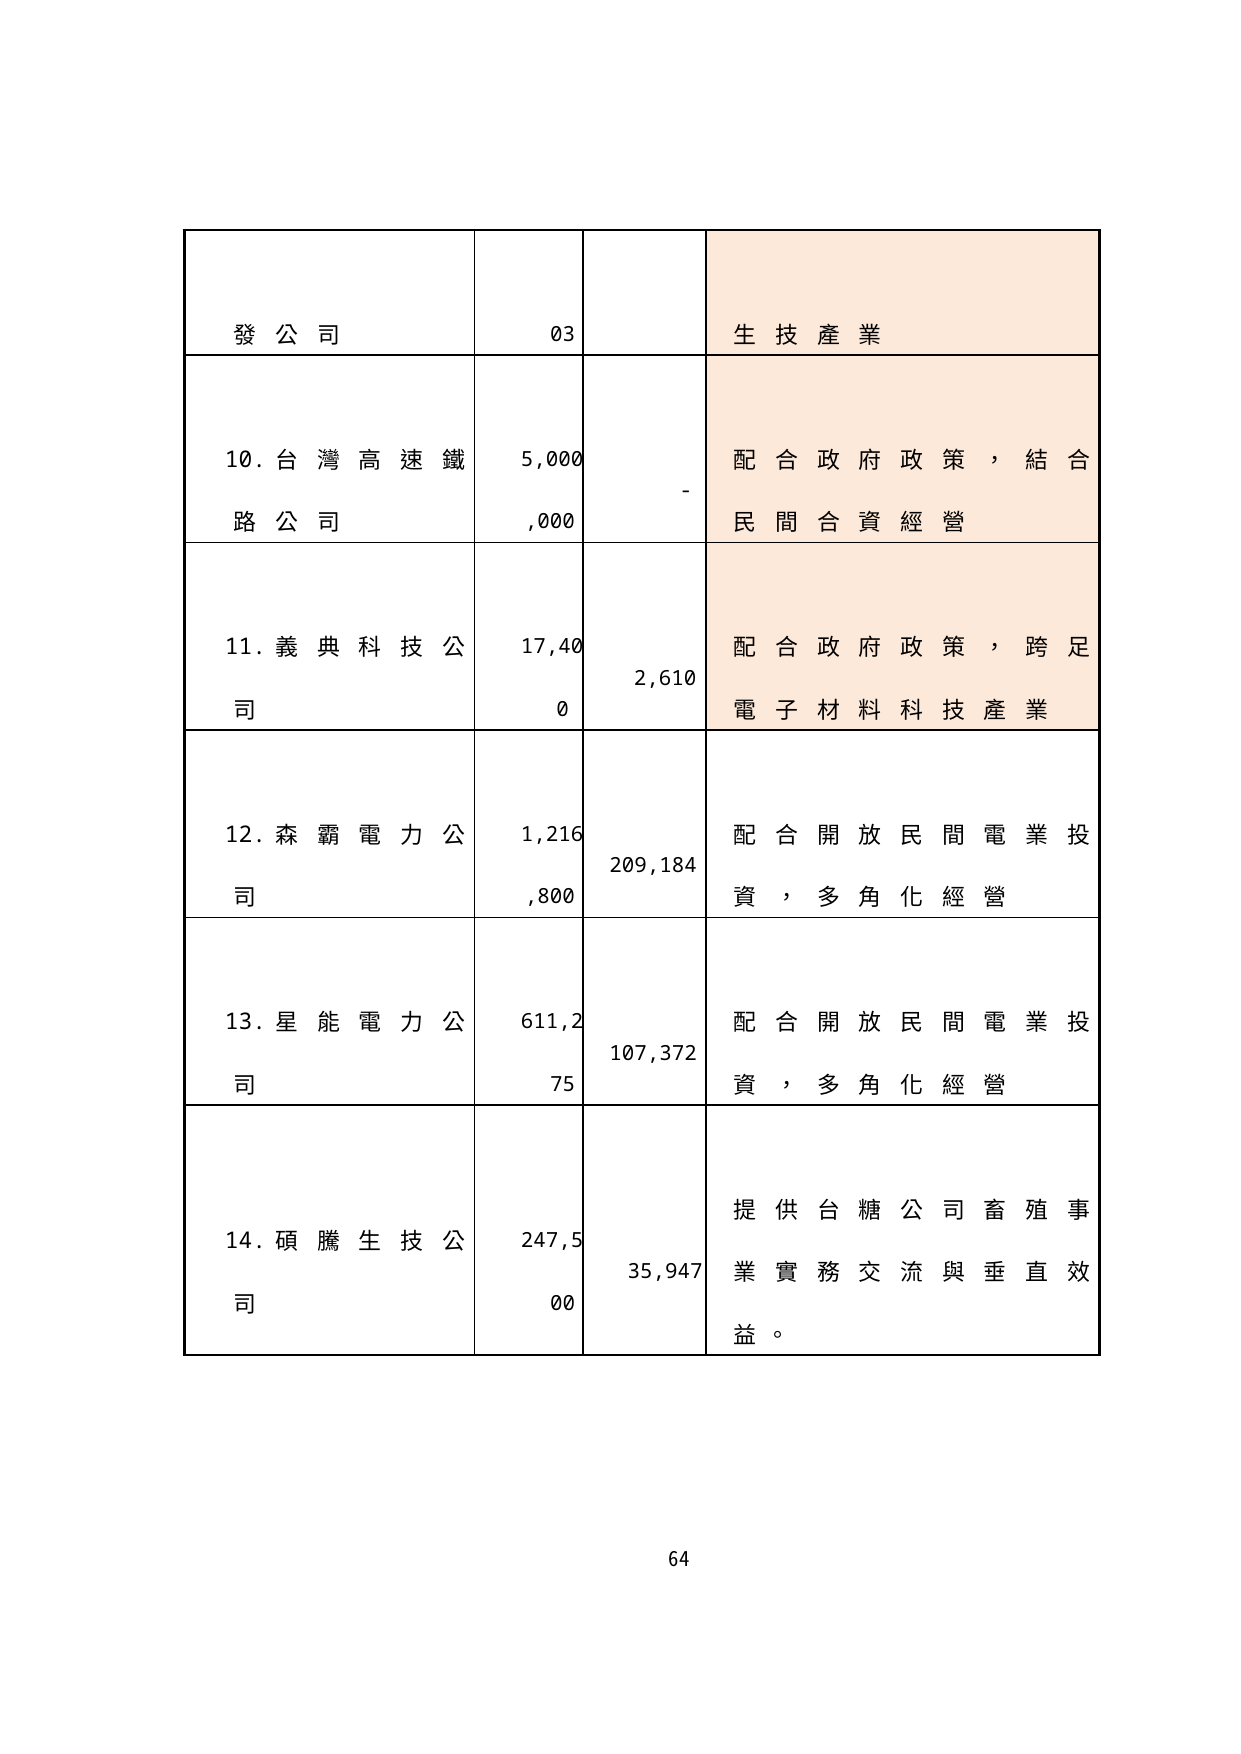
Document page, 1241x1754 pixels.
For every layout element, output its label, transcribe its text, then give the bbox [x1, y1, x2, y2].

table_cell 2,610 [584, 543, 705, 729]
table_cell 17,400 [475, 543, 582, 729]
table_cell 配合政府政策，跨足電子材料科技產業 [707, 543, 1098, 729]
table_cell 配合開放民間電業投資，多角化經營 [707, 918, 1098, 1104]
table_cell - [584, 356, 705, 542]
table_cell 配合政府政策，結合民間合資經營 [707, 356, 1098, 542]
table_cell 10.台灣高速鐵路公司 [186, 356, 474, 542]
table_cell 107,372 [584, 918, 705, 1104]
table_cell 配合開放民間電業投資，多角化經營 [707, 731, 1098, 917]
table_cell 14.碩騰生技公司 [186, 1106, 474, 1354]
table_cell 35,947 [584, 1106, 705, 1354]
table_cell 13.星能電力公司 [186, 918, 474, 1104]
table_cell 12.森霸電力公司 [186, 731, 474, 917]
table_cell 11.義典科技公司 [186, 543, 474, 729]
table_cell 611,275 [475, 918, 582, 1104]
table_cell 1,216,800 [475, 731, 582, 917]
table_cell 生技產業 [707, 231, 1098, 354]
table_cell 發公司 [186, 231, 474, 354]
table_cell 提供台糖公司畜殖事業實務交流與垂直效益。 [707, 1106, 1098, 1354]
table_cell - [584, 231, 705, 354]
table_cell 247,500 [475, 1106, 582, 1354]
table_cell 209,184 [584, 731, 705, 917]
table_cell 5,000,000 [475, 356, 582, 542]
table_cell 03 [475, 231, 582, 354]
